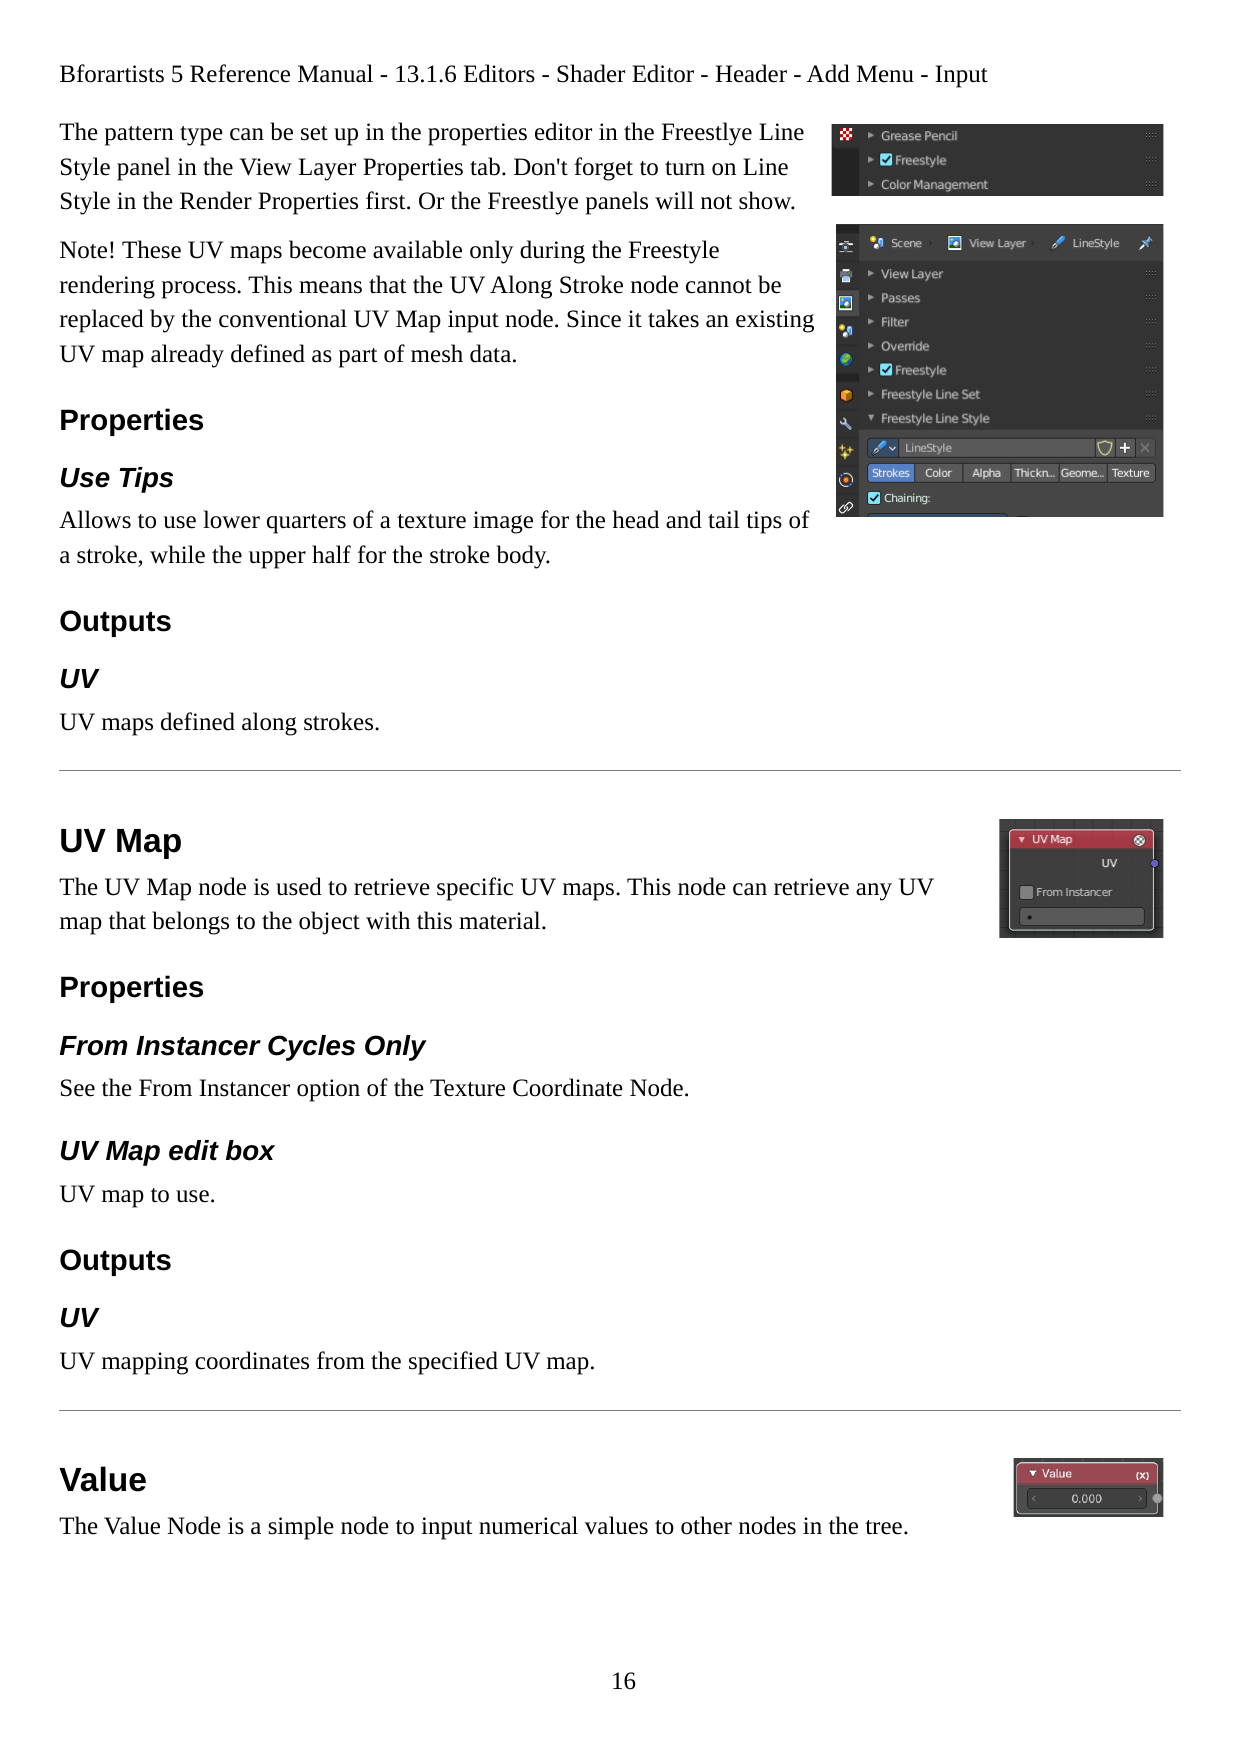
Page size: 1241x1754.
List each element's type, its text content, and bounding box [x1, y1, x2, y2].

text Note! These UV maps become available only during the Freestyle rendering process. This means that the UV Along Stroke node cannot be replaced by the conventional UV Map input node. Since it takes an existing UV map already defined as part of mesh data. [59, 235, 836, 367]
subtitle Outputs [59, 1243, 1181, 1277]
subtitle UV [59, 662, 1181, 694]
text See the From Instancer option of the Texture Coordinate Node. [59, 1073, 1181, 1102]
subtitle UV [59, 1302, 1181, 1333]
subtitle Value [59, 1460, 1013, 1499]
text UV map to use. [59, 1179, 1181, 1208]
text UV mapping coordinates from the specified UV map. [59, 1346, 1181, 1375]
picture [836, 224, 1164, 517]
text The UV Map node is used to retrieve specific UV maps. This node can retrieve any UV map that belongs to the object with this material. [59, 872, 999, 935]
subtitle [1164, 821, 1181, 859]
subtitle [1164, 402, 1181, 436]
picture [1013, 1458, 1164, 1517]
text The Value Node is a simple node to input numerical values to other nodes in the tree. [59, 1511, 1181, 1540]
subtitle Properties [59, 402, 836, 436]
text The pattern type can be set up in the properties editor in the Freestlye Line Style panel in the View Layer Properties tab. Don't forget to turn on Line Style in the Render Properties first. Or the Freestlye panels will not show. [59, 117, 1181, 215]
subtitle Use Tips [59, 461, 836, 493]
text UV maps defined along strokes. [59, 707, 1181, 736]
subtitle [1164, 461, 1181, 493]
subtitle UV Map [59, 821, 999, 859]
subtitle Properties [59, 970, 1181, 1004]
subtitle Outputs [59, 604, 1181, 637]
subtitle [1164, 1460, 1181, 1499]
picture [999, 819, 1164, 938]
text Allows to use lower quarters of a texture image for the head and tail tips of a stroke, while the upper half for the stroke body. [59, 506, 1181, 569]
picture [831, 124, 1164, 196]
subtitle From Instancer Cycles Only [59, 1029, 1181, 1061]
subtitle UV Map edit box [59, 1135, 1181, 1167]
